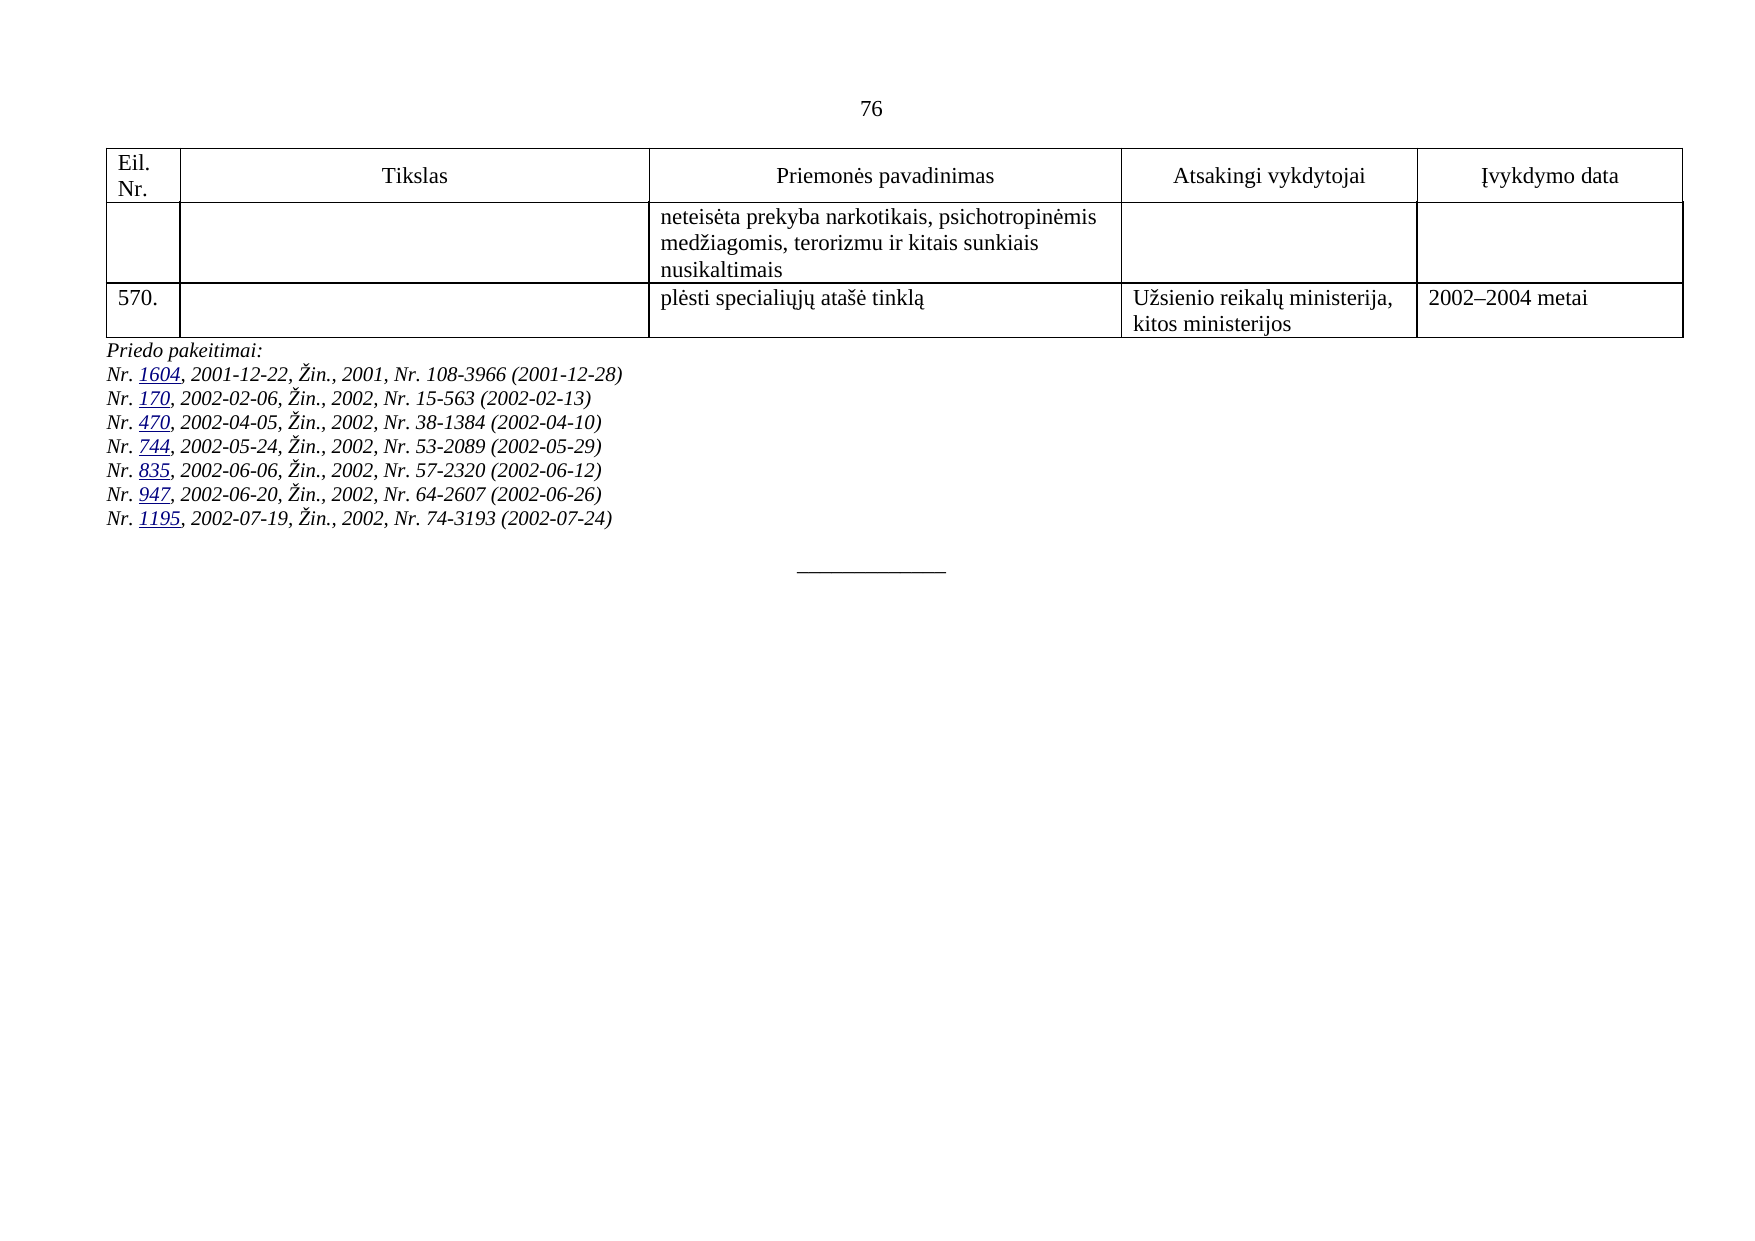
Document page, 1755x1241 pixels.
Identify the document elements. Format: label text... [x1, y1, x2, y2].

table_cell [181, 284, 648, 336]
table_cell [1418, 203, 1682, 282]
table_cell 2002–2004 metai [1418, 284, 1682, 336]
table_header Eil. Nr. [107, 149, 180, 201]
text Nr. 1195, 2002-07-19, Žin., 2002, Nr. 74-3193 (2002-07-24) [106, 506, 1636, 530]
table_cell [107, 284, 179, 336]
text Nr. 744, 2002-05-24, Žin., 2002, Nr. 53-2089 (2002-05-29) [106, 434, 1636, 458]
text Nr. 947, 2002-06-20, Žin., 2002, Nr. 64-2607 (2002-06-26) [106, 482, 1636, 506]
table_cell [107, 203, 179, 282]
table_cell Užsienio reikalų ministerija, kitos ministerijos [1122, 284, 1416, 336]
text Nr. 170, 2002-02-06, Žin., 2002, Nr. 15-563 (2002-02-13) [106, 386, 1636, 410]
text Nr. 1604, 2001-12-22, Žin., 2001, Nr. 108-3966 (2001-12-28) [106, 362, 1636, 386]
table_cell neteisėta prekyba narkotikais, psichotropinėmis medžiagomis, terorizmu ir kitais sunkiais nusikaltimais [650, 203, 1121, 282]
table_cell [181, 203, 648, 282]
text Nr. 835, 2002-06-06, Žin., 2002, Nr. 57-2320 (2002-06-12) [106, 458, 1636, 482]
table_header Priemonės pavadinimas [650, 149, 1121, 201]
table_cell plėsti specialiųjų atašė tinklą [650, 284, 1121, 336]
text ––––––––––––– [106, 557, 1636, 583]
table_cell [1122, 203, 1416, 282]
table_header Įvykdymo data [1418, 149, 1682, 201]
text Priedo pakeitimai: [106, 338, 1636, 362]
text Nr. 470, 2002-04-05, Žin., 2002, Nr. 38-1384 (2002-04-10) [106, 410, 1636, 434]
table_header Atsakingi vykdytojai [1122, 149, 1417, 201]
table_header Tikslas [181, 149, 649, 201]
